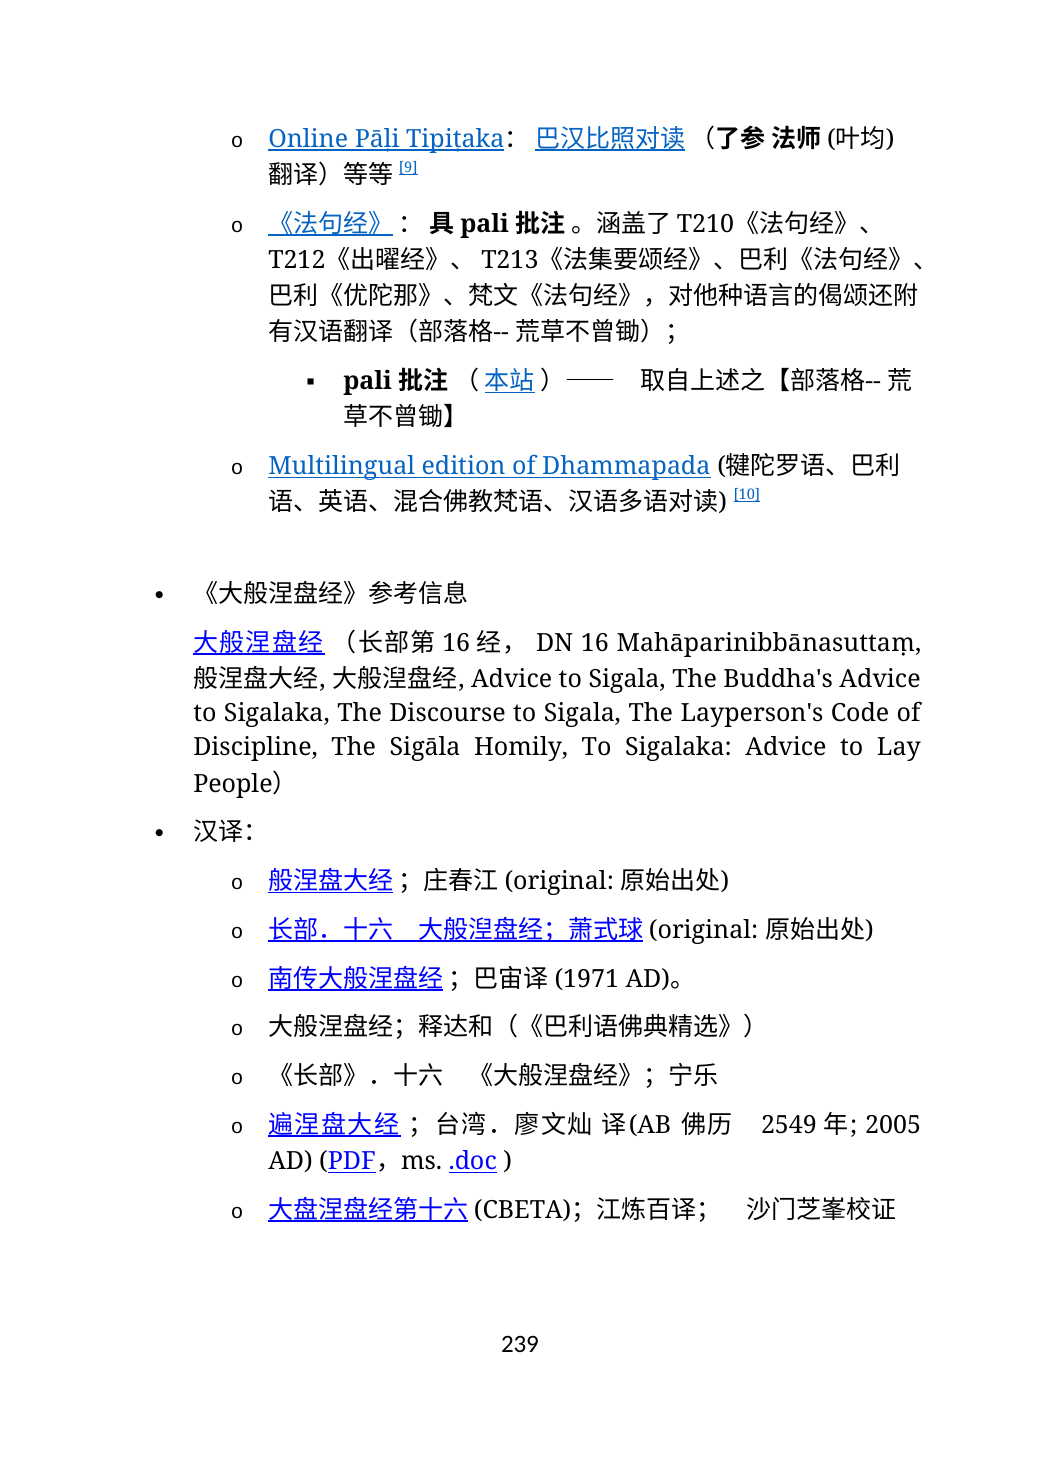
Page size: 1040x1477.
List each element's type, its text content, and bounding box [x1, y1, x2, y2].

list Online Pāḷi Tipiṭaka： 巴汉比照对读 （了参 法师 (叶均) 翻译）等等 [9] [231, 118, 921, 191]
list 《法句经》 ： 具 pali 批注 。涵盖了 T210《法句经》、T212《出曜经》、 T213《法集要颂经》、巴利《法句经》、巴利《优陀那》、梵文《法句经》，对他种语言的偈颂还附有汉语翻译（部落格-- 荒草不曾锄）； [231, 203, 921, 348]
list 长部．十六 大般湼盘经；萧式球 (original: 原始出处) [231, 909, 921, 946]
list 《长部》．十六 《大般涅盘经》；宁乐 [231, 1056, 921, 1092]
list pali 批注 （ 本站 ）—— 取自上述之【部落格-- 荒草不曾锄】 [306, 361, 921, 433]
text 大般涅盘经 （长部第16经， DN 16 Mahāparinibbānasuttaṃ, 般涅盘大经, 大般湼盘经, Advice to Sigala, The Buddha's Advice to Sigalaka, The Discourse to Sigala, The Layperson's Code of Discipline, The Sigāla Homily, To Sigalaka: Advice to Lay People） [193, 622, 921, 799]
list 遍涅盘大经 ；台湾．廖文灿 译(AB 佛历 2549年; 2005 AD) (PDF，ms. .doc ) [231, 1104, 921, 1177]
list 南传大般涅盘经 ；巴宙译 (1971 AD)。 [231, 958, 921, 994]
list 大般涅盘经；释达和（《巴利语佛典精选》） [231, 1007, 921, 1043]
list Multilingual edition of Dhammapada (犍陀罗语、巴利语、英语、混合佛教梵语、汉语多语对读) [10] [231, 446, 921, 518]
list 汉译： [156, 812, 921, 848]
list 大盘涅盘经第十六 (CBETA)；江炼百译； 沙门芝峯校证 [231, 1189, 921, 1226]
list 般涅盘大经 ；庄春江 (original: 原始出处) [231, 861, 921, 897]
list 《大般涅盘经》参考信息 [156, 574, 921, 610]
